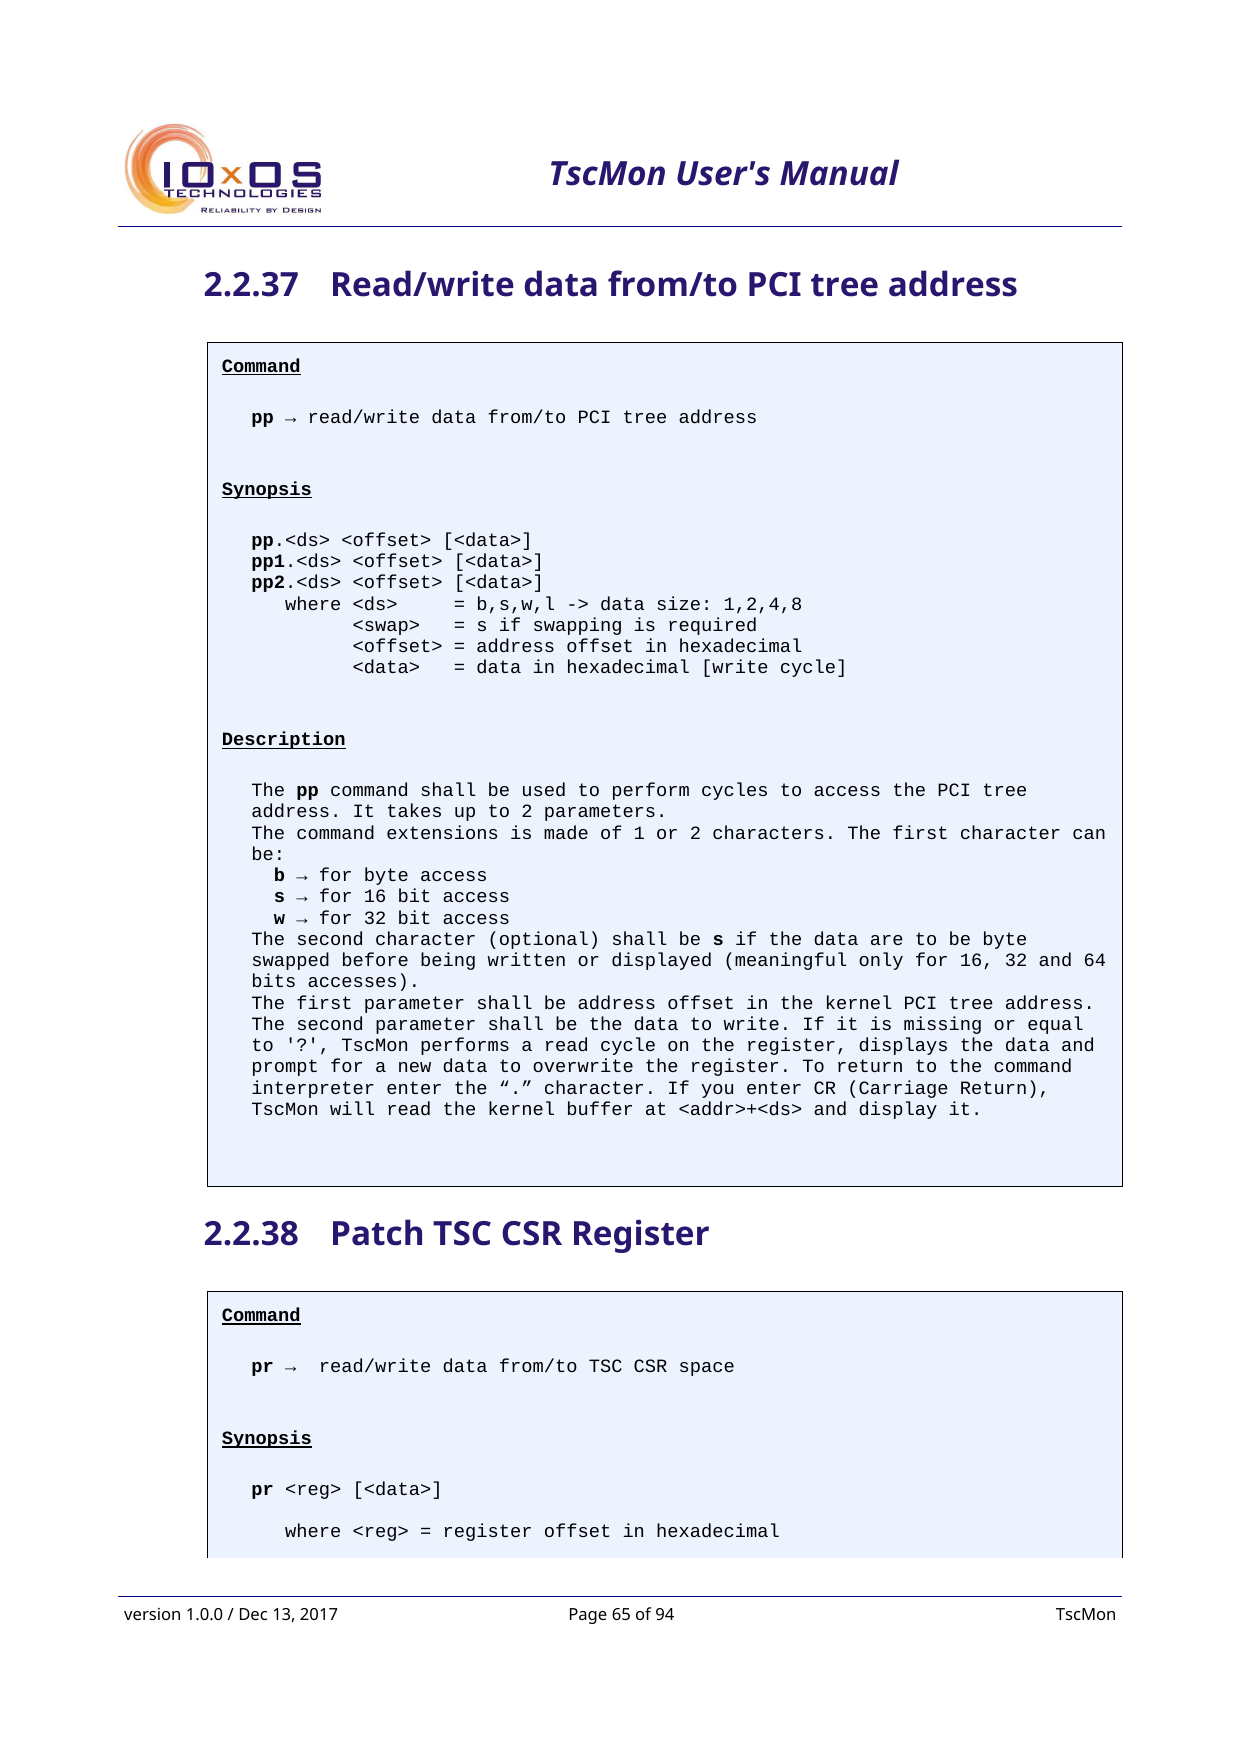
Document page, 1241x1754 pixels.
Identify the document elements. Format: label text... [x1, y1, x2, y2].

text pr → read/write data from/to TSC CSR space [208, 1342, 1122, 1378]
subtitle Description [208, 715, 1122, 766]
picture [123, 123, 323, 217]
text The command extensions is made of 1 or 2 characters. The first character can be: [208, 823, 1122, 866]
text where <reg> = register offset in hexadecimal [208, 1522, 1122, 1558]
text <data> = data in hexadecimal [write cycle] [208, 658, 1122, 679]
text The pp command shall be used to perform cycles to access the PCI tree address. It takes up to 2 parameters. [208, 766, 1122, 823]
text <swap> = s if swapping is required [208, 616, 1122, 637]
text The second character (optional) shall be s if the data are to be byte swapped before being written or displayed (meaningful only for 16, 32 and 64 bits accesses). [208, 930, 1122, 993]
subtitle Synopsis [208, 465, 1122, 516]
text b → for byte access [208, 866, 1122, 887]
text Command [208, 343, 1122, 393]
text Command [208, 1292, 1122, 1342]
subtitle Patch TSC CSR Register [195, 1210, 1122, 1256]
text pr <reg> [<data>] [208, 1465, 1122, 1501]
text pp → read/write data from/to PCI tree address [208, 393, 1122, 429]
subtitle Synopsis [208, 1414, 1122, 1465]
text The first parameter shall be address offset in the kernel PCI tree address. [208, 993, 1122, 1015]
text where <ds> = b,s,w,l -> data size: 1,2,4,8 [208, 594, 1122, 616]
text s → for 16 bit access [208, 887, 1122, 908]
text pp1.<ds> <offset> [<data>] [208, 552, 1122, 573]
text pp2.<ds> <offset> [<data>] [208, 573, 1122, 594]
text <offset> = address offset in hexadecimal [208, 637, 1122, 658]
text The second parameter shall be the data to write. If it is missing or equal to '?', TscMon performs a read cycle on the register, displays the data and prompt for a new data to overwrite the register. To return to the command interpreter enter the “.” character. If you enter CR (Carriage Return), TscMon will read the kernel buffer at <addr>+<ds> and display it. [208, 1015, 1122, 1136]
text w → for 32 bit access [208, 908, 1122, 930]
subtitle Read/write data from/to PCI tree address [195, 261, 1122, 306]
text pp.<ds> <offset> [<data>] [208, 516, 1122, 552]
